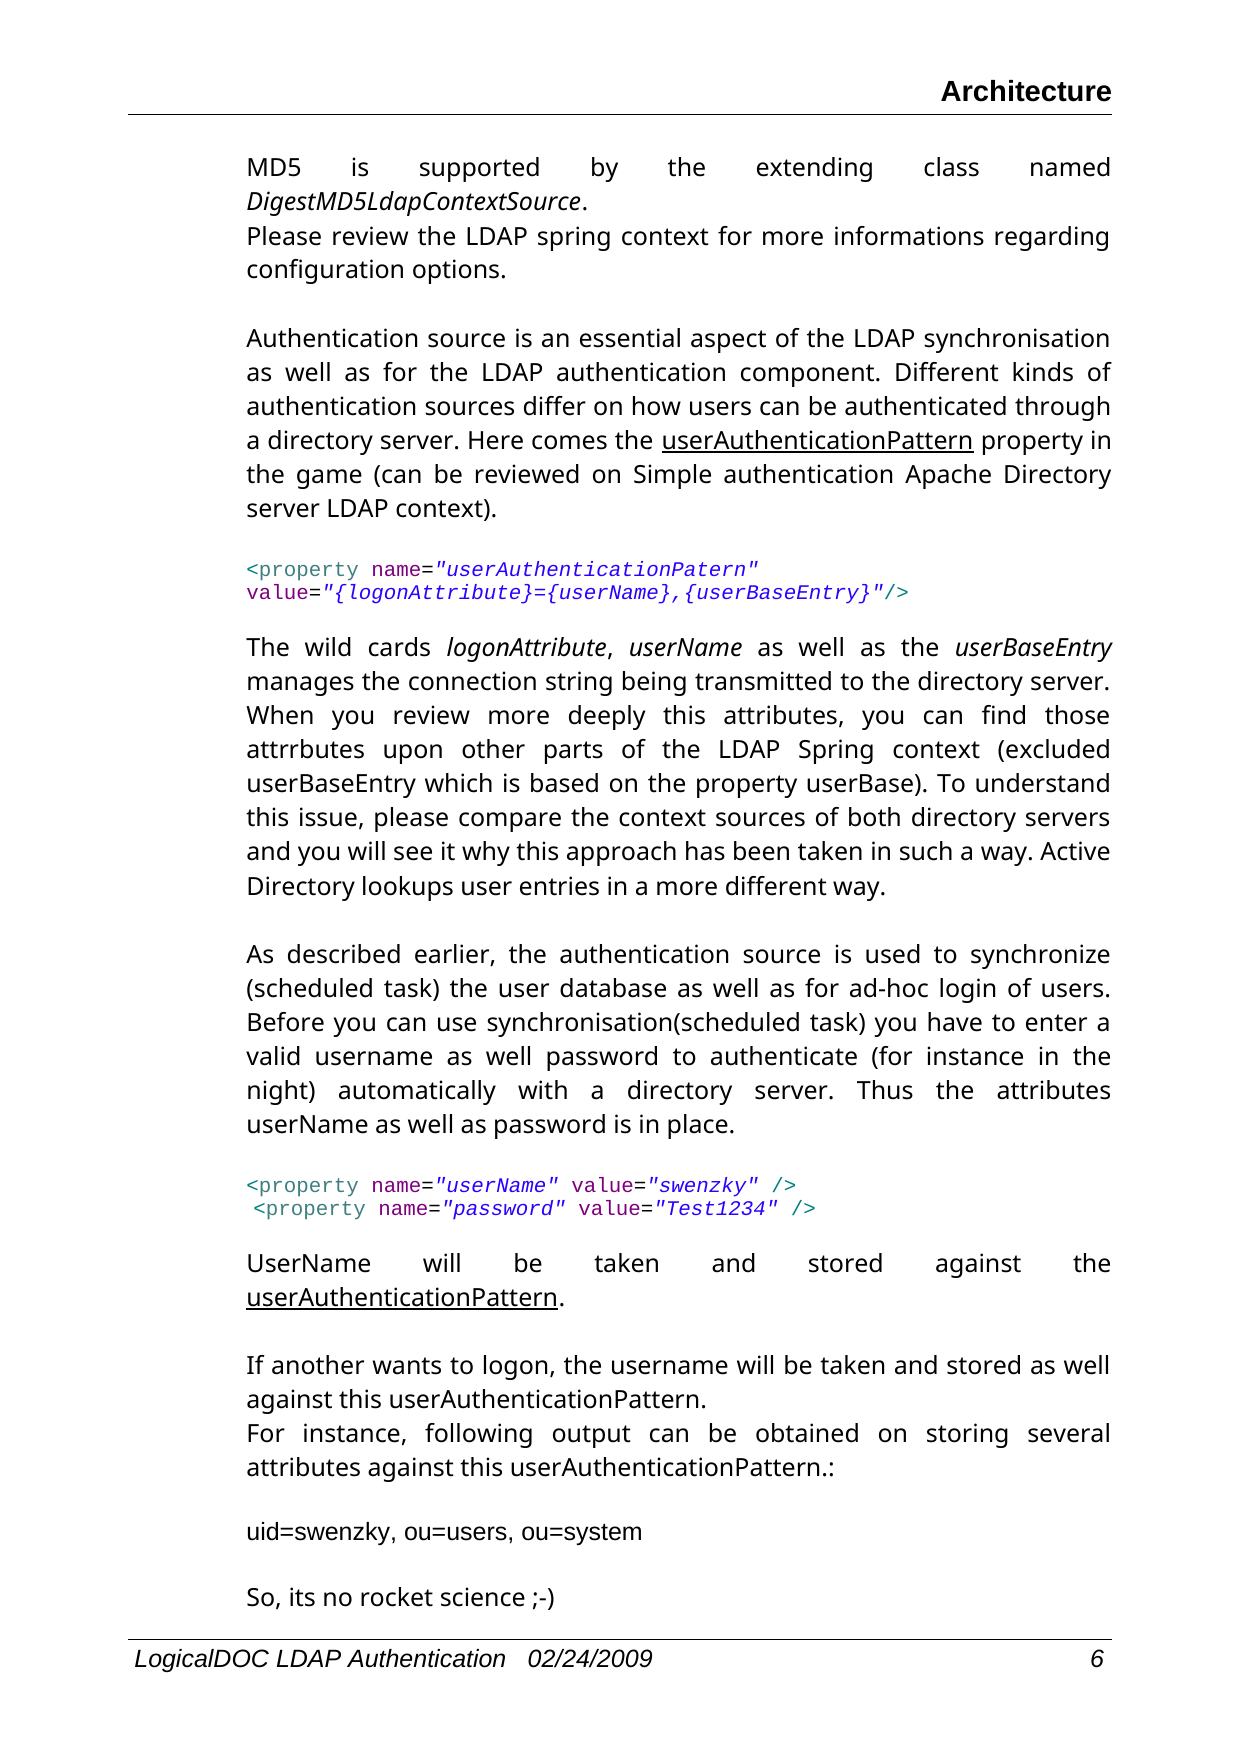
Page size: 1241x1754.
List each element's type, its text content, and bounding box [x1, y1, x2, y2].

text As described earlier, the authentication source is used to synchronize (scheduled task) the user database as well as for ad-hoc login of users. Before you can use synchronisation(scheduled task) you have to enter a valid username as well password to authenticate (for instance in the night) automatically with a directory server. Thus the attributes userName as well as password is in place. [246, 936, 1112, 1141]
text The wild cards logonAttribute, userName as well as the userBaseEntry manages the connection string being transmitted to the directory server. When you review more deeply this attributes, you can find those attrrbutes upon other parts of the LDAP Spring context (excluded userBaseEntry which is based on the property userBase). To understand this issue, please compare the context sources of both directory servers and you will see it why this approach has been taken in such a way. Active Directory lookups user entries in a more different way. [246, 630, 1112, 902]
text So, its no rocket science ;-) [246, 1580, 1112, 1614]
text Please review the LDAP spring context for more informations regarding configuration options. [246, 218, 1112, 286]
text UserName will be taken and stored against the userAuthenticationPattern. [246, 1246, 1112, 1314]
text For instance, following output can be obtained on storing several attributes against this userAuthenticationPattern.: [246, 1416, 1112, 1484]
text MD5 is supported by the extending class named DigestMD5LdapContextSource. [246, 150, 1112, 218]
text <property name="userName" value="swenzky" /> [246, 1175, 1112, 1198]
text Authentication source is an essential aspect of the LDAP synchronisation as well as for the LDAP authentication component. Different kinds of authentication sources differ on how users can be authenticated through a directory server. Here comes the userAuthenticationPattern property in the game (can be reviewed on Simple authentication Apache Directory server LDAP context). [246, 320, 1112, 525]
text <property name="userAuthenticationPatern" value="{logonAttribute}={userName},{userBaseEntry}"/> [246, 559, 1112, 606]
text If another wants to logon, the username will be taken and stored as well against this userAuthenticationPattern. [246, 1348, 1112, 1416]
text uid=swenzky, ou=users, ou=system [246, 1518, 1112, 1546]
text <property name="password" value="Test1234" /> [128, 1198, 1112, 1222]
